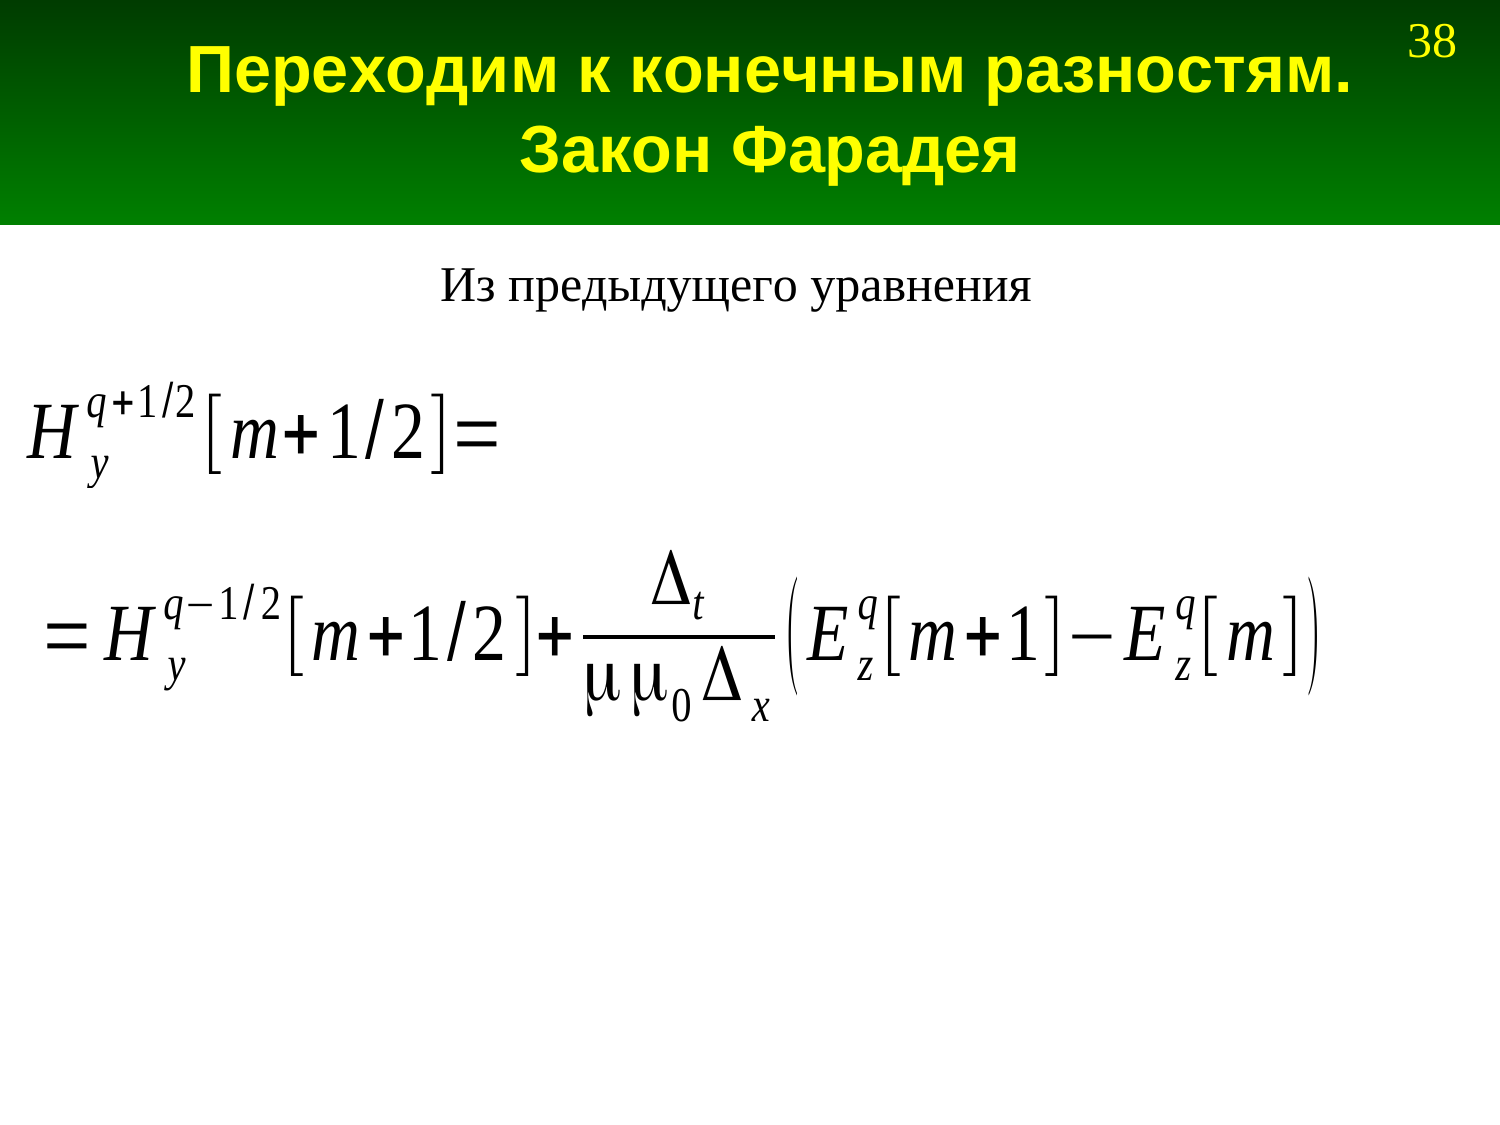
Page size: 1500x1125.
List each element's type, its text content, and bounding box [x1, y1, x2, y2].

title Переходим к конечным разностям. Закон Фарадея [100, 0, 1441, 249]
chart [5, 372, 523, 488]
text_box Из предыдущего уравнения [425, 249, 1047, 319]
chart [23, 543, 1336, 733]
